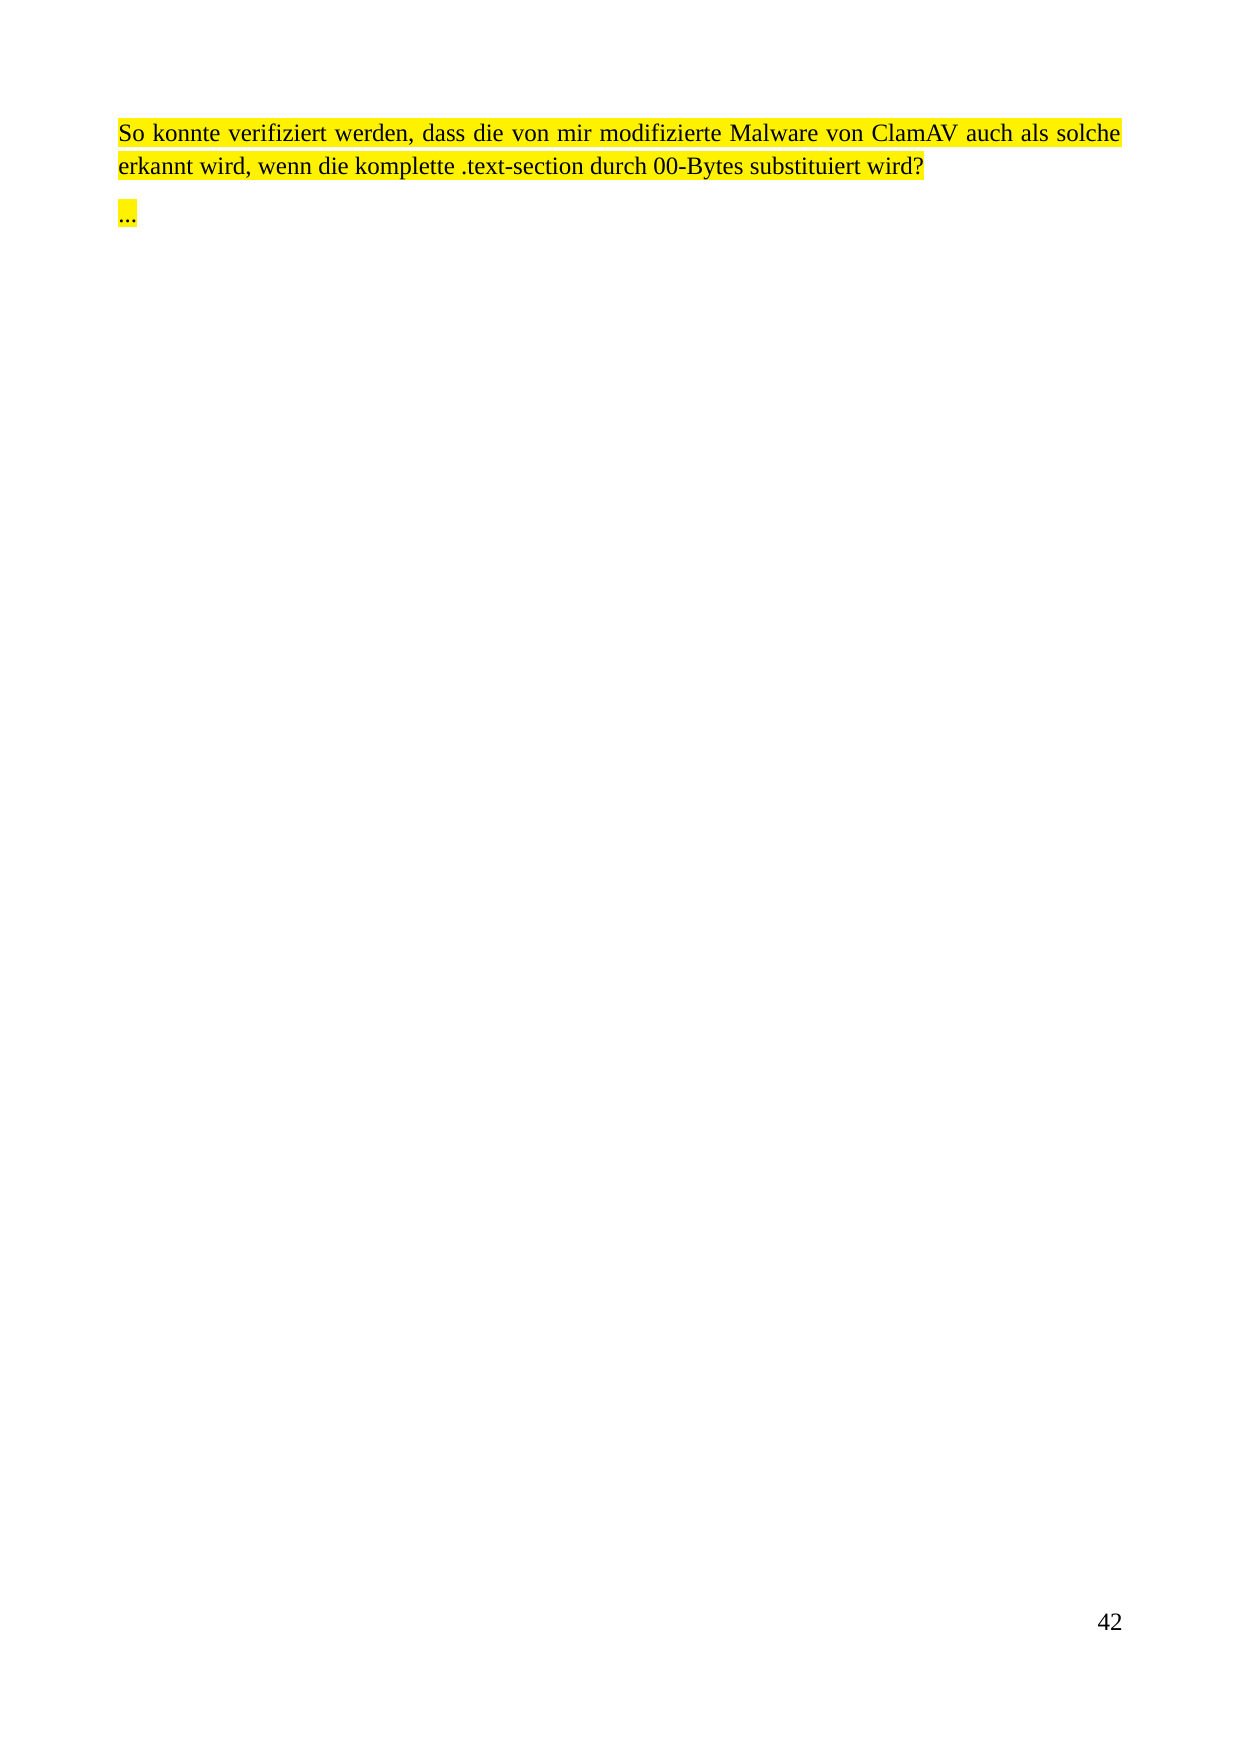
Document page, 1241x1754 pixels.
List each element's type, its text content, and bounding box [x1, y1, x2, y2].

text ... [118, 199, 1122, 227]
text So konnte verifiziert werden, dass die von mir modifizierte Malware von ClamAV auch als solche erkannt wird, wenn die komplette .text-section durch 00-Bytes substituiert wird? [118, 118, 1122, 180]
